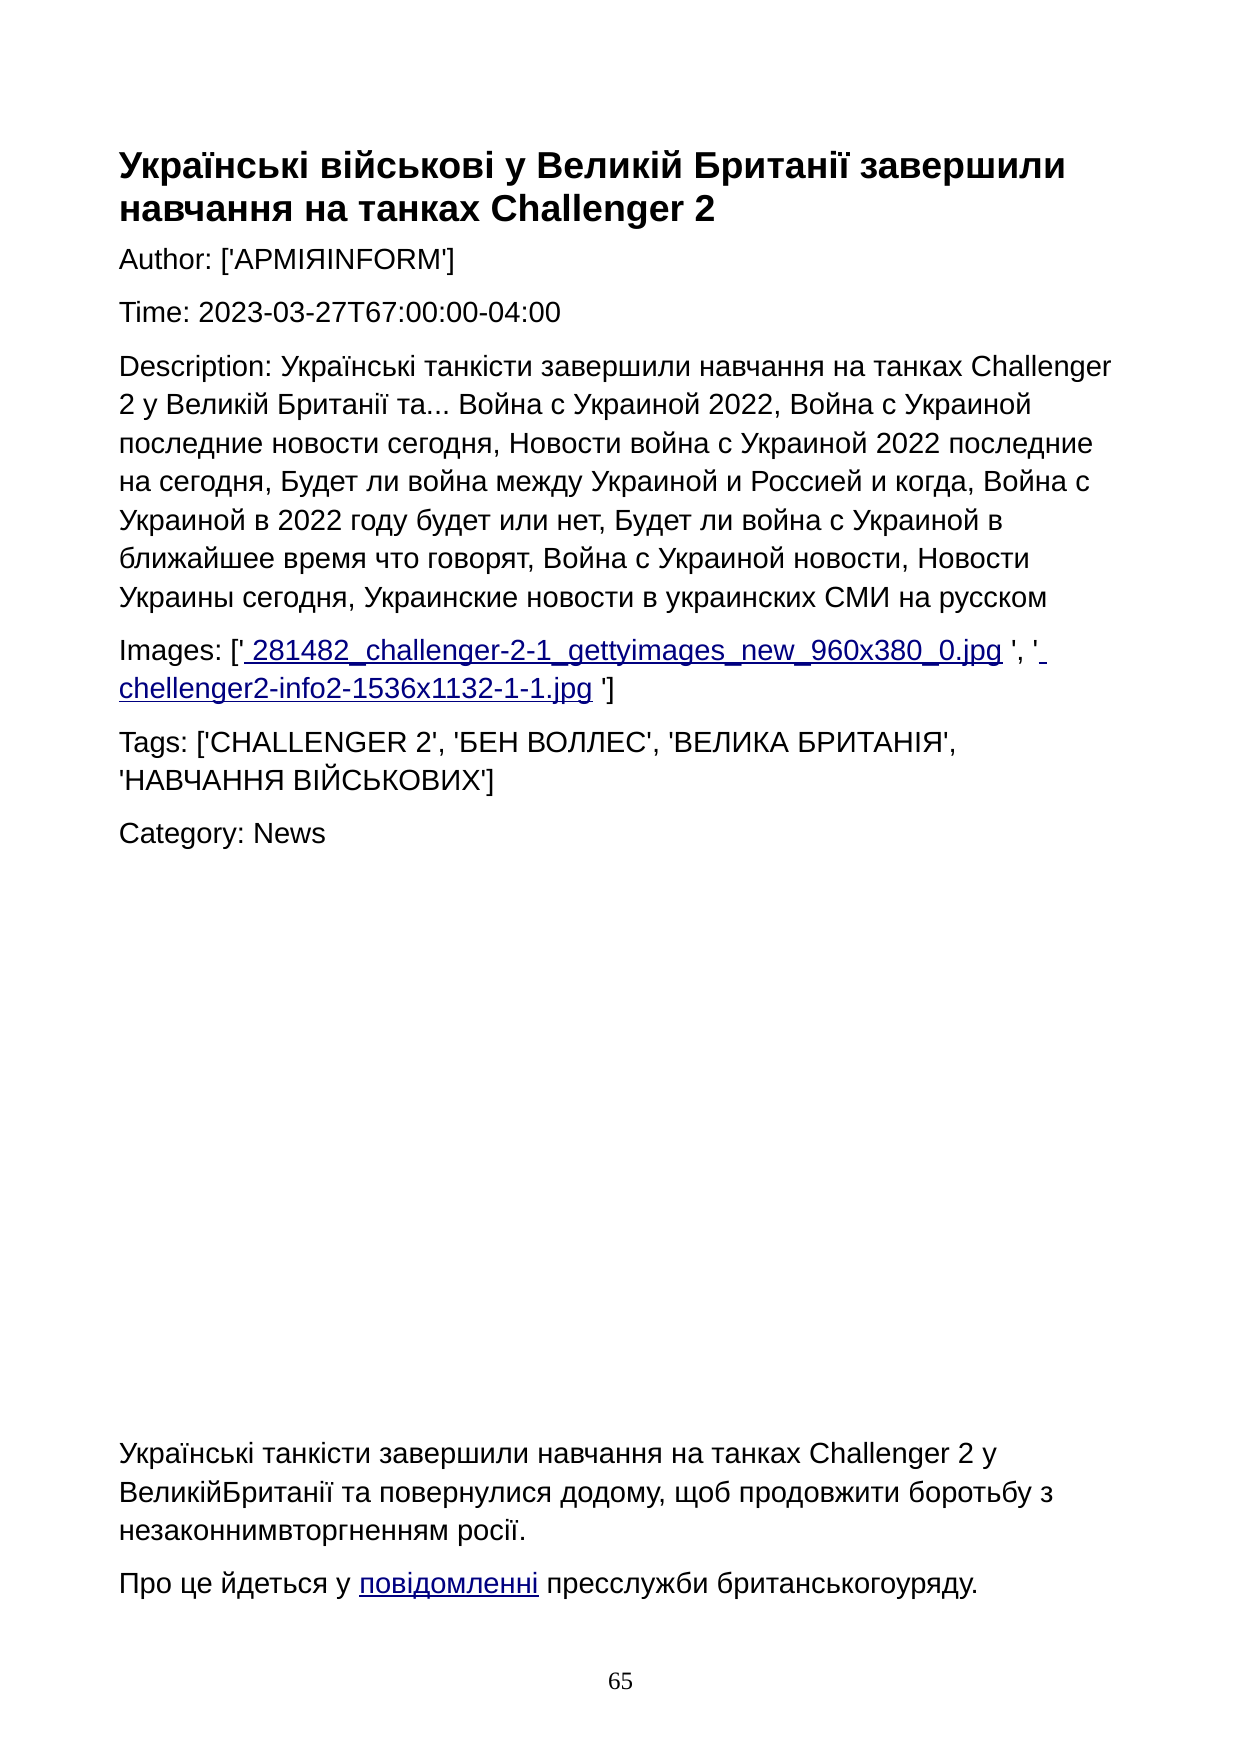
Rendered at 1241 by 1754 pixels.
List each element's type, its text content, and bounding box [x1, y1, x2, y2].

text Про це йдеться у повідомленні пресслужби британськогоуряду. [118, 1566, 1122, 1600]
text Description: Українські танкісти завершили навчання на танках Challenger 2 у Великій Британії та... Война с Украиной 2022, Война с Украиной последние новости сегодня, Новости война с Украиной 2022 последние на сегодня, Будет ли война между Украиной и Россией и когда, Война с Украиной в 2022 году будет или нет, Будет ли война с Украиной в ближайшее время что говорят, Война с Украиной новости, Новости Украины сегодня, Украинские новости в украинских СМИ на русском [118, 348, 1122, 613]
text Time: 2023-03-27T67:00:00-04:00 [118, 295, 1122, 329]
text Українські танкісти завершили навчання на танках Challenger 2 у ВеликійБританії та повернулися додому, щоб продовжити боротьбу з незаконнимвторгненням росії. [118, 1436, 1122, 1547]
text Author: ['АРМІЯINFORM'] [118, 242, 1122, 276]
text Images: [' 281482_challenger-2-1_gettyimages_new_960x380_0.jpg ', ' chellenger2-info2-1536x1132-1-1.jpg '] [118, 633, 1122, 705]
subtitle Українські військові у Великій Британії завершили навчання на танках Challenger 2 [118, 143, 1122, 230]
text Tags: ['CHALLENGER 2', 'БЕН ВОЛЛЕС', 'ВЕЛИКА БРИТАНІЯ', 'НАВЧАННЯ ВІЙСЬКОВИХ'] [118, 724, 1122, 797]
text Category: News [118, 816, 1122, 850]
